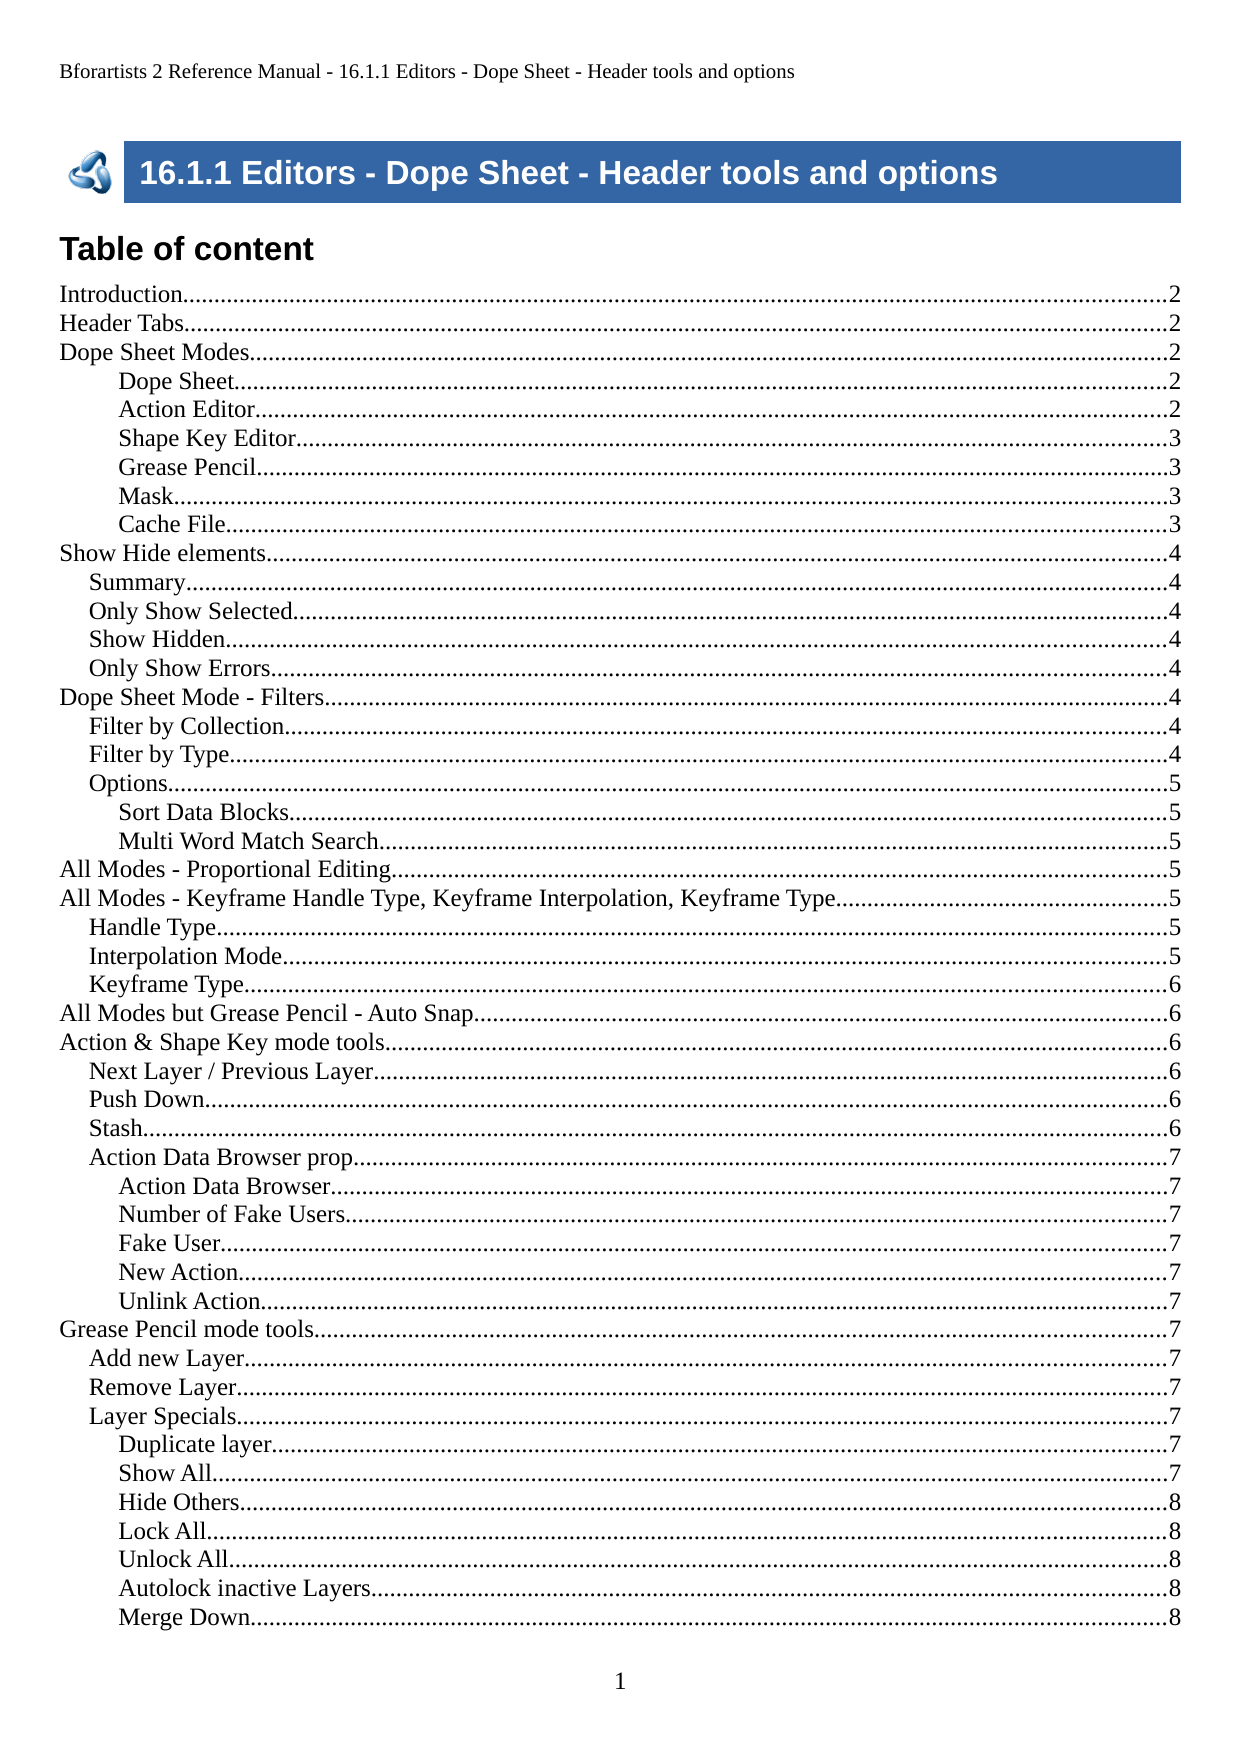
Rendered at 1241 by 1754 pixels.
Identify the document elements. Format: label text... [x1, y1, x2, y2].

text Only Show Selected 4 [88, 596, 1181, 624]
text Remove Layer 7 [88, 1372, 1181, 1401]
text Hide Others 8 [118, 1487, 1181, 1516]
text Filter by Type 4 [88, 739, 1181, 768]
text Stash 6 [88, 1113, 1181, 1142]
text Dope Sheet Mode - Filters 4 [59, 682, 1181, 711]
text Dope Sheet 2 [118, 366, 1181, 394]
text Grease Pencil mode tools 7 [59, 1314, 1181, 1343]
text Interpolation Mode 5 [88, 941, 1181, 969]
text Action Editor 2 [118, 394, 1181, 423]
text Cache File 3 [118, 509, 1181, 538]
text Handle Type 5 [88, 912, 1181, 941]
text Options 5 [88, 768, 1181, 797]
text Number of Fake Users 7 [118, 1199, 1181, 1228]
text Show Hide elements 4 [59, 538, 1181, 567]
text Merge Down 8 [118, 1602, 1181, 1631]
text All Modes - Keyframe Handle Type, Keyframe Interpolation, Keyframe Type 5 [59, 883, 1181, 912]
text Dope Sheet Modes 2 [59, 337, 1181, 366]
text Layer Specials 7 [88, 1401, 1181, 1429]
text Only Show Errors 4 [88, 653, 1181, 682]
text Lock All 8 [118, 1516, 1181, 1544]
text Sort Data Blocks 5 [118, 797, 1181, 826]
text Action Data Browser prop 7 [88, 1142, 1181, 1171]
text Autolock inactive Layers 8 [118, 1573, 1181, 1602]
text Keyframe Type 6 [88, 969, 1181, 998]
text Filter by Collection 4 [88, 711, 1181, 739]
text Show All 7 [118, 1458, 1181, 1487]
text Mask 3 [118, 481, 1181, 509]
text Push Down 6 [88, 1084, 1181, 1113]
table_header 16.1.1 Editors - Dope Sheet - Header tools and options [124, 141, 1181, 203]
text Fake User 7 [118, 1228, 1181, 1257]
picture [65, 147, 114, 197]
text Action & Shape Key mode tools 6 [59, 1027, 1181, 1056]
text Show Hidden 4 [88, 624, 1181, 653]
subtitle Table of content [59, 228, 1181, 267]
text Next Layer / Previous Layer 6 [88, 1056, 1181, 1084]
text Shape Key Editor 3 [118, 423, 1181, 452]
text Introduction 2 [59, 279, 1181, 308]
text Unlock All 8 [118, 1544, 1181, 1573]
text Action Data Browser 7 [118, 1171, 1181, 1199]
text Add new Layer 7 [88, 1343, 1181, 1372]
text Summary 4 [88, 567, 1181, 596]
text Duplicate layer 7 [118, 1429, 1181, 1458]
table_header [59, 141, 124, 203]
text All Modes but Grease Pencil - Auto Snap 6 [59, 998, 1181, 1027]
text Grease Pencil 3 [118, 452, 1181, 481]
text Multi Word Match Search 5 [118, 826, 1181, 854]
text Unlink Action 7 [118, 1286, 1181, 1314]
text New Action 7 [118, 1257, 1181, 1286]
text All Modes - Proportional Editing 5 [59, 854, 1181, 883]
text Header Tabs 2 [59, 308, 1181, 337]
